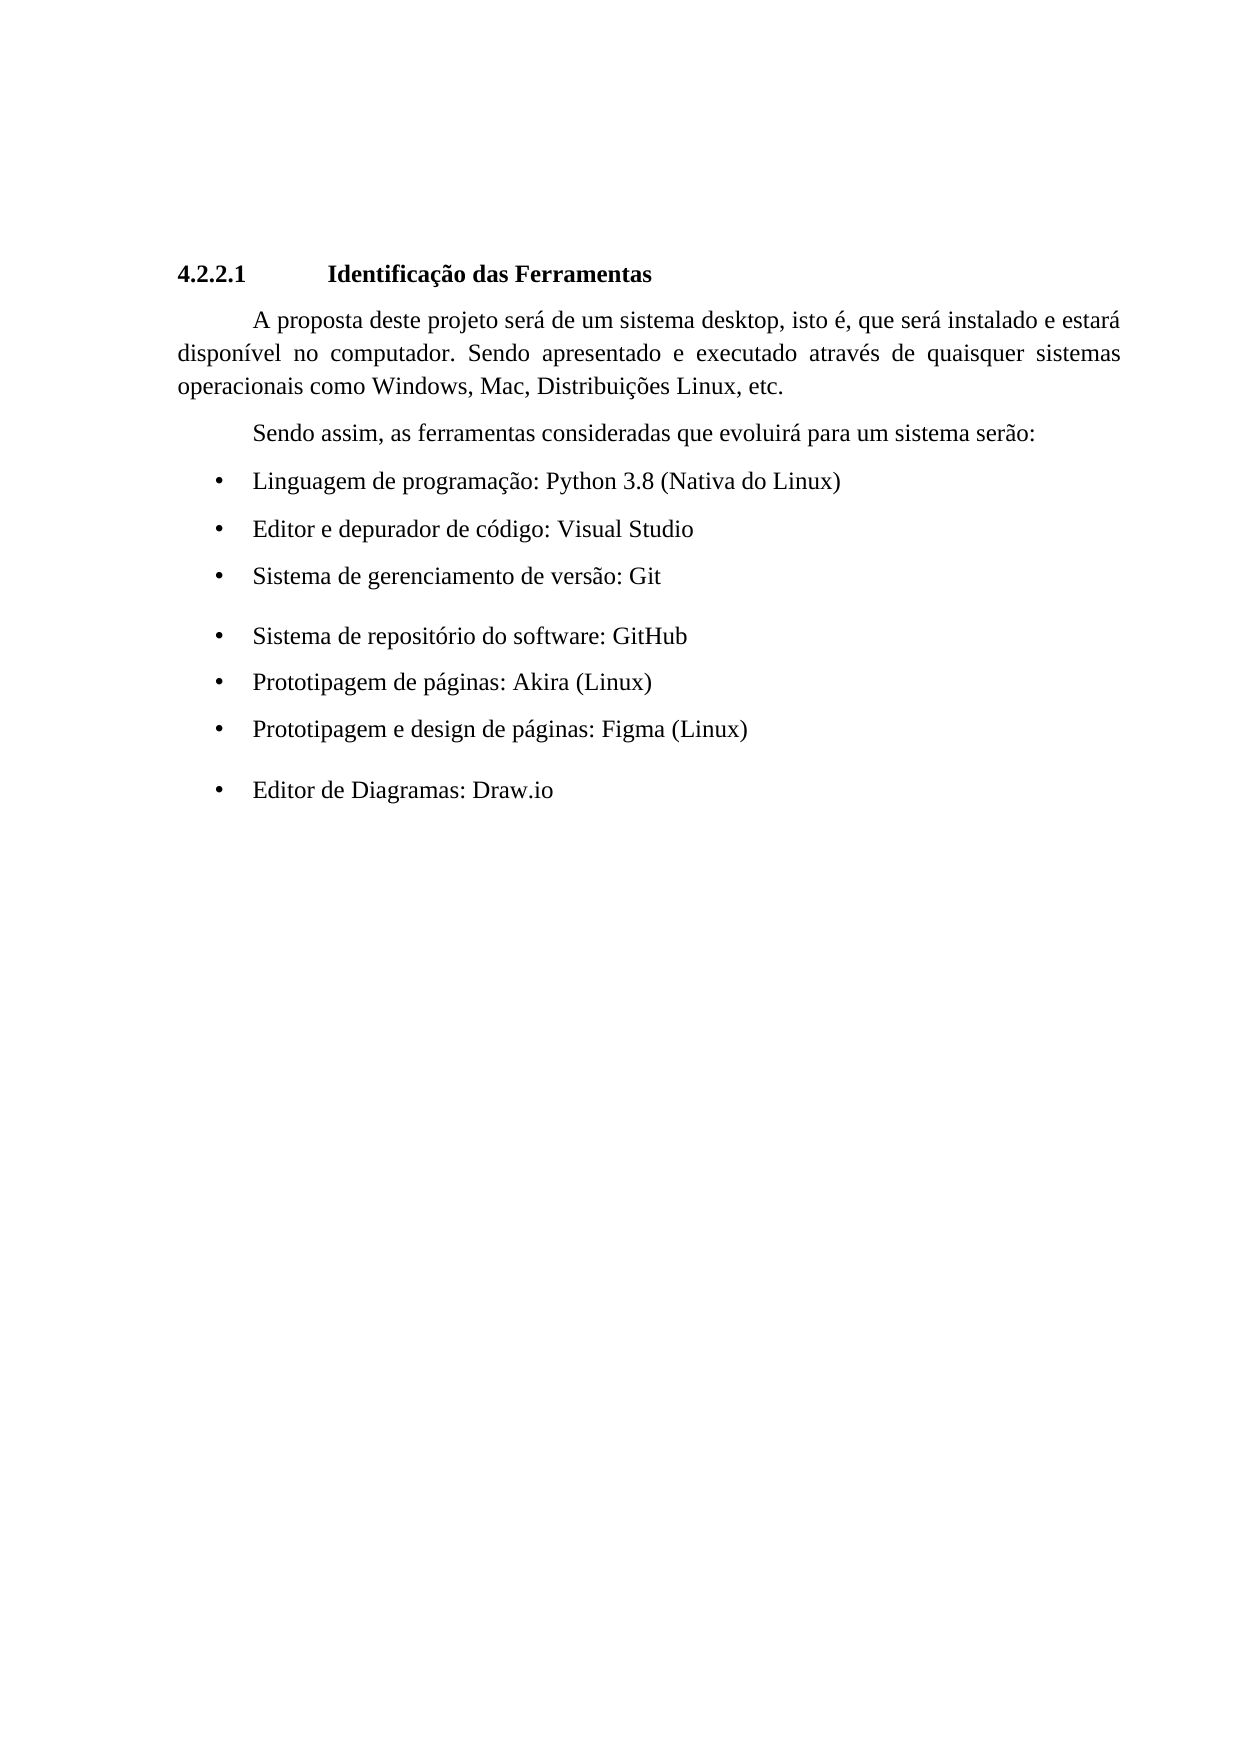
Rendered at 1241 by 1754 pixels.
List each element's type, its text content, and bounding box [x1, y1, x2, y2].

text A proposta deste projeto será de um sistema desktop, isto é, que será instalado e estará disponível no computador. Sendo apresentado e executado através de quaisquer sistemas operacionais como Windows, Mac, Distribuições Linux, etc. [177, 305, 1122, 400]
list Prototipagem e design de páginas: Figma (Linux) [215, 714, 1122, 743]
list Sistema de gerenciamento de versão: Git [215, 561, 1122, 590]
list Editor de Diagramas: Draw.io [215, 775, 1122, 803]
list Editor e depurador de código: Visual Studio [215, 514, 1122, 542]
text Sendo assim, as ferramentas consideradas que evoluirá para um sistema serão: [177, 418, 1122, 447]
subtitle 4.2.2.1 Identificação das Ferramentas [177, 259, 1122, 288]
list Linguagem de programação: Python 3.8 (Nativa do Linux) [215, 466, 1122, 495]
list Sistema de repositório do software: GitHub [215, 621, 1122, 650]
list Prototipagem de páginas: Akira (Linux) [215, 667, 1122, 696]
